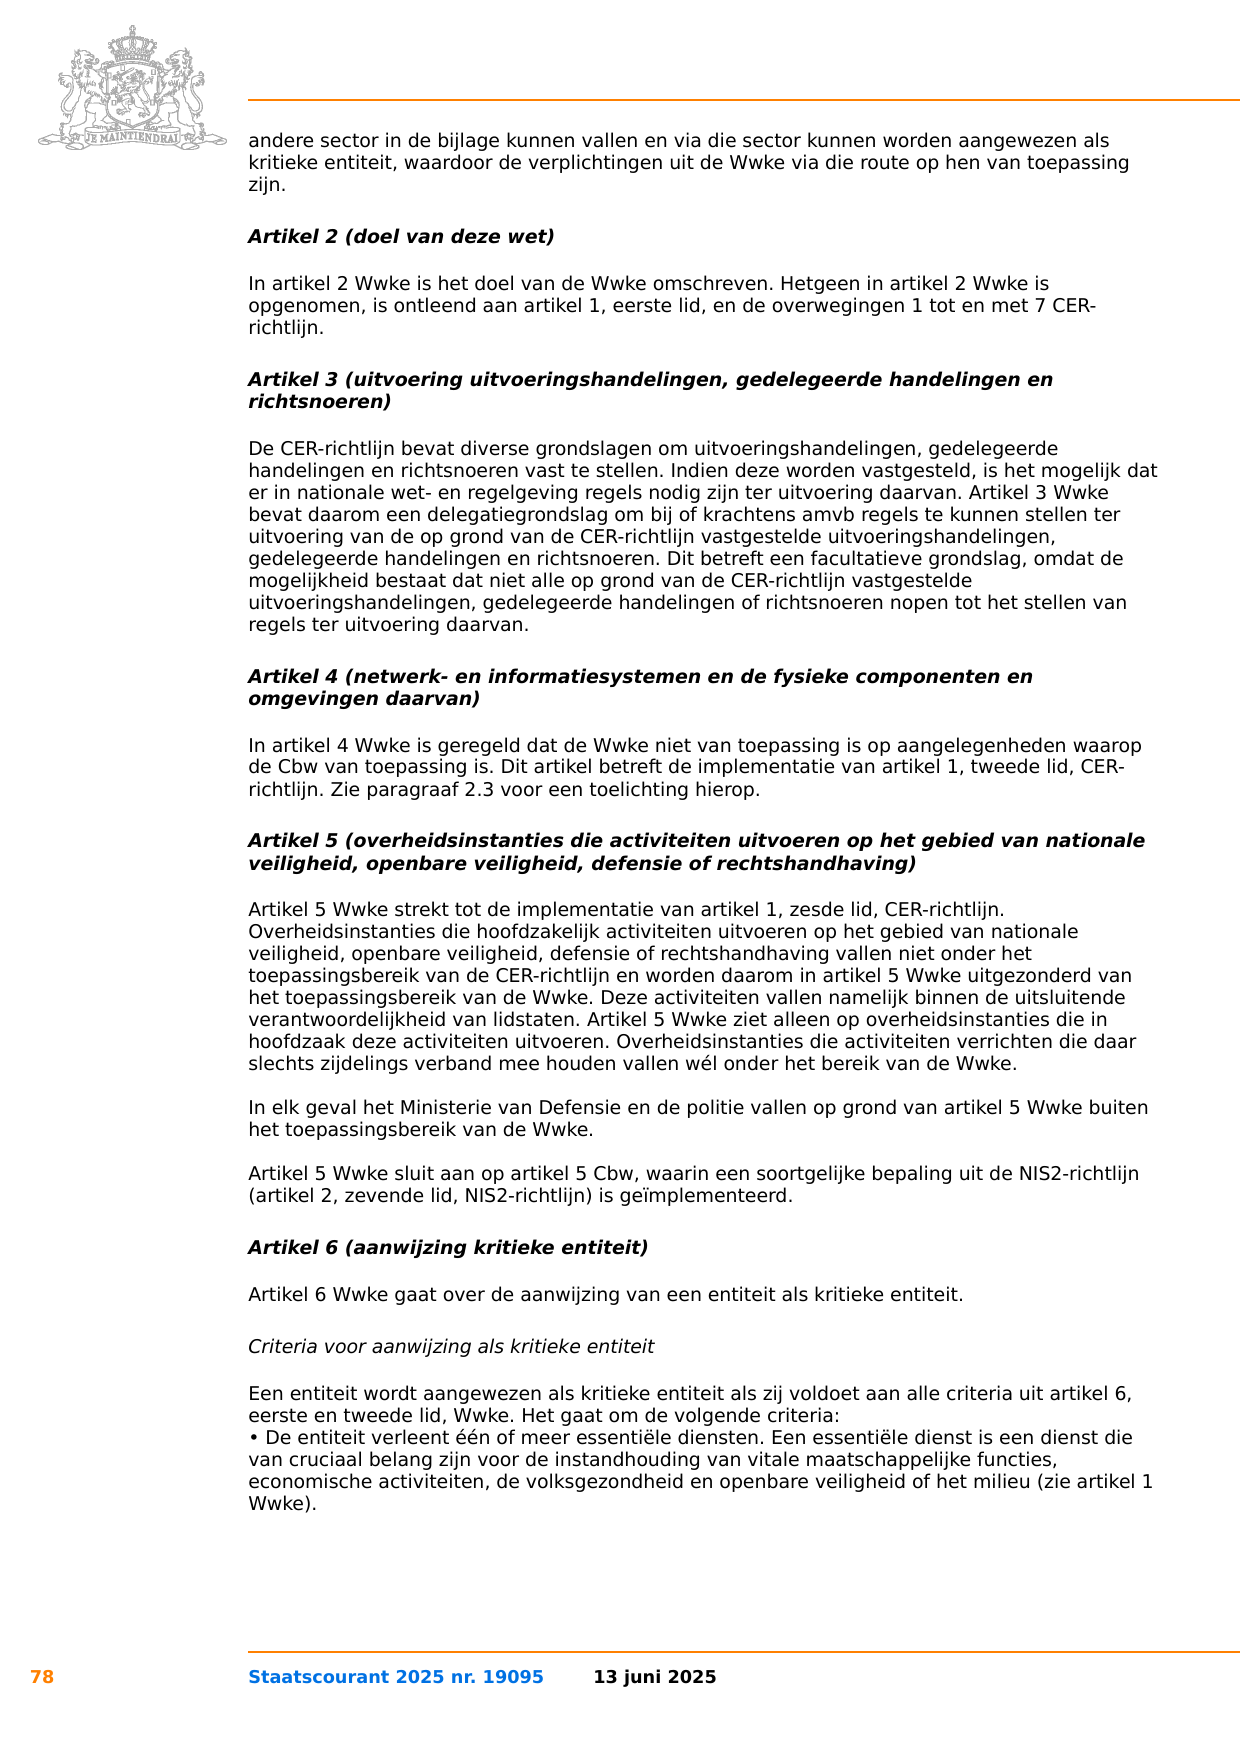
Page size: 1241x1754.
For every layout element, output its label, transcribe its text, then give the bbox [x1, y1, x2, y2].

text In elk geval het Ministerie van Defensie en de politie vallen op grond van artikel 5 Wwke buiten het toepassingsbereik van de Wwke. [248, 1097, 1163, 1141]
subtitle Artikel 2 (doel van deze wet) [248, 226, 1163, 248]
subtitle Criteria voor aanwijzing als kritieke entiteit [248, 1336, 1163, 1358]
subtitle Artikel 4 (netwerk- en informatiesystemen en de fysieke componenten en omgevingen daarvan) [248, 666, 1163, 709]
text In artikel 2 Wwke is het doel van de Wwke omschreven. Hetgeen in artikel 2 Wwke is opgenomen, is ontleend aan artikel 1, eerste lid, en de overwegingen 1 tot en met 7 CER-richtlijn. [248, 273, 1163, 339]
text Artikel 6 Wwke gaat over de aanwijzing van een entiteit als kritieke entiteit. [248, 1284, 1163, 1306]
subtitle Artikel 5 (overheidsinstanties die activiteiten uitvoeren op het gebied van nationale veiligheid, openbare veiligheid, defensie of rechtshandhaving) [248, 830, 1163, 874]
text De CER-richtlijn bevat diverse grondslagen om uitvoeringshandelingen, gedelegeerde handelingen en richtsnoeren vast te stellen. Indien deze worden vastgesteld, is het mogelijk dat er in nationale wet- en regelgeving regels nodig zijn ter uitvoering daarvan. Artikel 3 Wwke bevat daarom een delegatiegrondslag om bij of krachtens amvb regels te kunnen stellen ter uitvoering van de op grond van de CER-richtlijn vastgestelde uitvoeringshandelingen, gedelegeerde handelingen en richtsnoeren. Dit betreft een facultatieve grondslag, omdat de mogelijkheid bestaat dat niet alle op grond van de CER-richtlijn vastgestelde uitvoeringshandelingen, gedelegeerde handelingen of richtsnoeren nopen tot het stellen van regels ter uitvoering daarvan. [248, 438, 1163, 636]
text andere sector in de bijlage kunnen vallen en via die sector kunnen worden aangewezen als kritieke entiteit, waardoor de verplichtingen uit de Wwke via die route op hen van toepassing zijn. [248, 130, 1163, 196]
text Artikel 5 Wwke sluit aan op artikel 5 Cbw, waarin een soortgelijke bepaling uit de NIS2-richtlijn (artikel 2, zevende lid, NIS2-richtlijn) is geïmplementeerd. [248, 1163, 1163, 1207]
subtitle Artikel 3 (uitvoering uitvoeringshandelingen, gedelegeerde handelingen en richtsnoeren) [248, 369, 1163, 413]
picture [38, 25, 227, 150]
text • De entiteit verleent één of meer essentiële diensten. Een essentiële dienst is een dienst die van cruciaal belang zijn voor de instandhouding van vitale maatschappelijke functies, economische activiteiten, de volksgezondheid en openbare veiligheid of het milieu (zie artikel 1 Wwke). [248, 1427, 1163, 1515]
text In artikel 4 Wwke is geregeld dat de Wwke niet van toepassing is op aangelegenheden waarop de Cbw van toepassing is. Dit artikel betreft de implementatie van artikel 1, tweede lid, CER-richtlijn. Zie paragraaf 2.3 voor een toelichting hierop. [248, 734, 1163, 800]
subtitle Artikel 6 (aanwijzing kritieke entiteit) [248, 1237, 1163, 1259]
text Artikel 5 Wwke strekt tot de implementatie van artikel 1, zesde lid, CER-richtlijn. Overheidsinstanties die hoofdzakelijk activiteiten uitvoeren op het gebied van nationale veiligheid, openbare veiligheid, defensie of rechtshandhaving vallen niet onder het toepassingsbereik van de CER-richtlijn en worden daarom in artikel 5 Wwke uitgezonderd van het toepassingsbereik van de Wwke. Deze activiteiten vallen namelijk binnen de uitsluitende verantwoordelijkheid van lidstaten. Artikel 5 Wwke ziet alleen op overheidsinstanties die in hoofdzaak deze activiteiten uitvoeren. Overheidsinstanties die activiteiten verrichten die daar slechts zijdelings verband mee houden vallen wél onder het bereik van de Wwke. [248, 899, 1163, 1075]
text Een entiteit wordt aangewezen als kritieke entiteit als zij voldoet aan alle criteria uit artikel 6, eerste en tweede lid, Wwke. Het gaat om de volgende criteria: [248, 1383, 1163, 1427]
